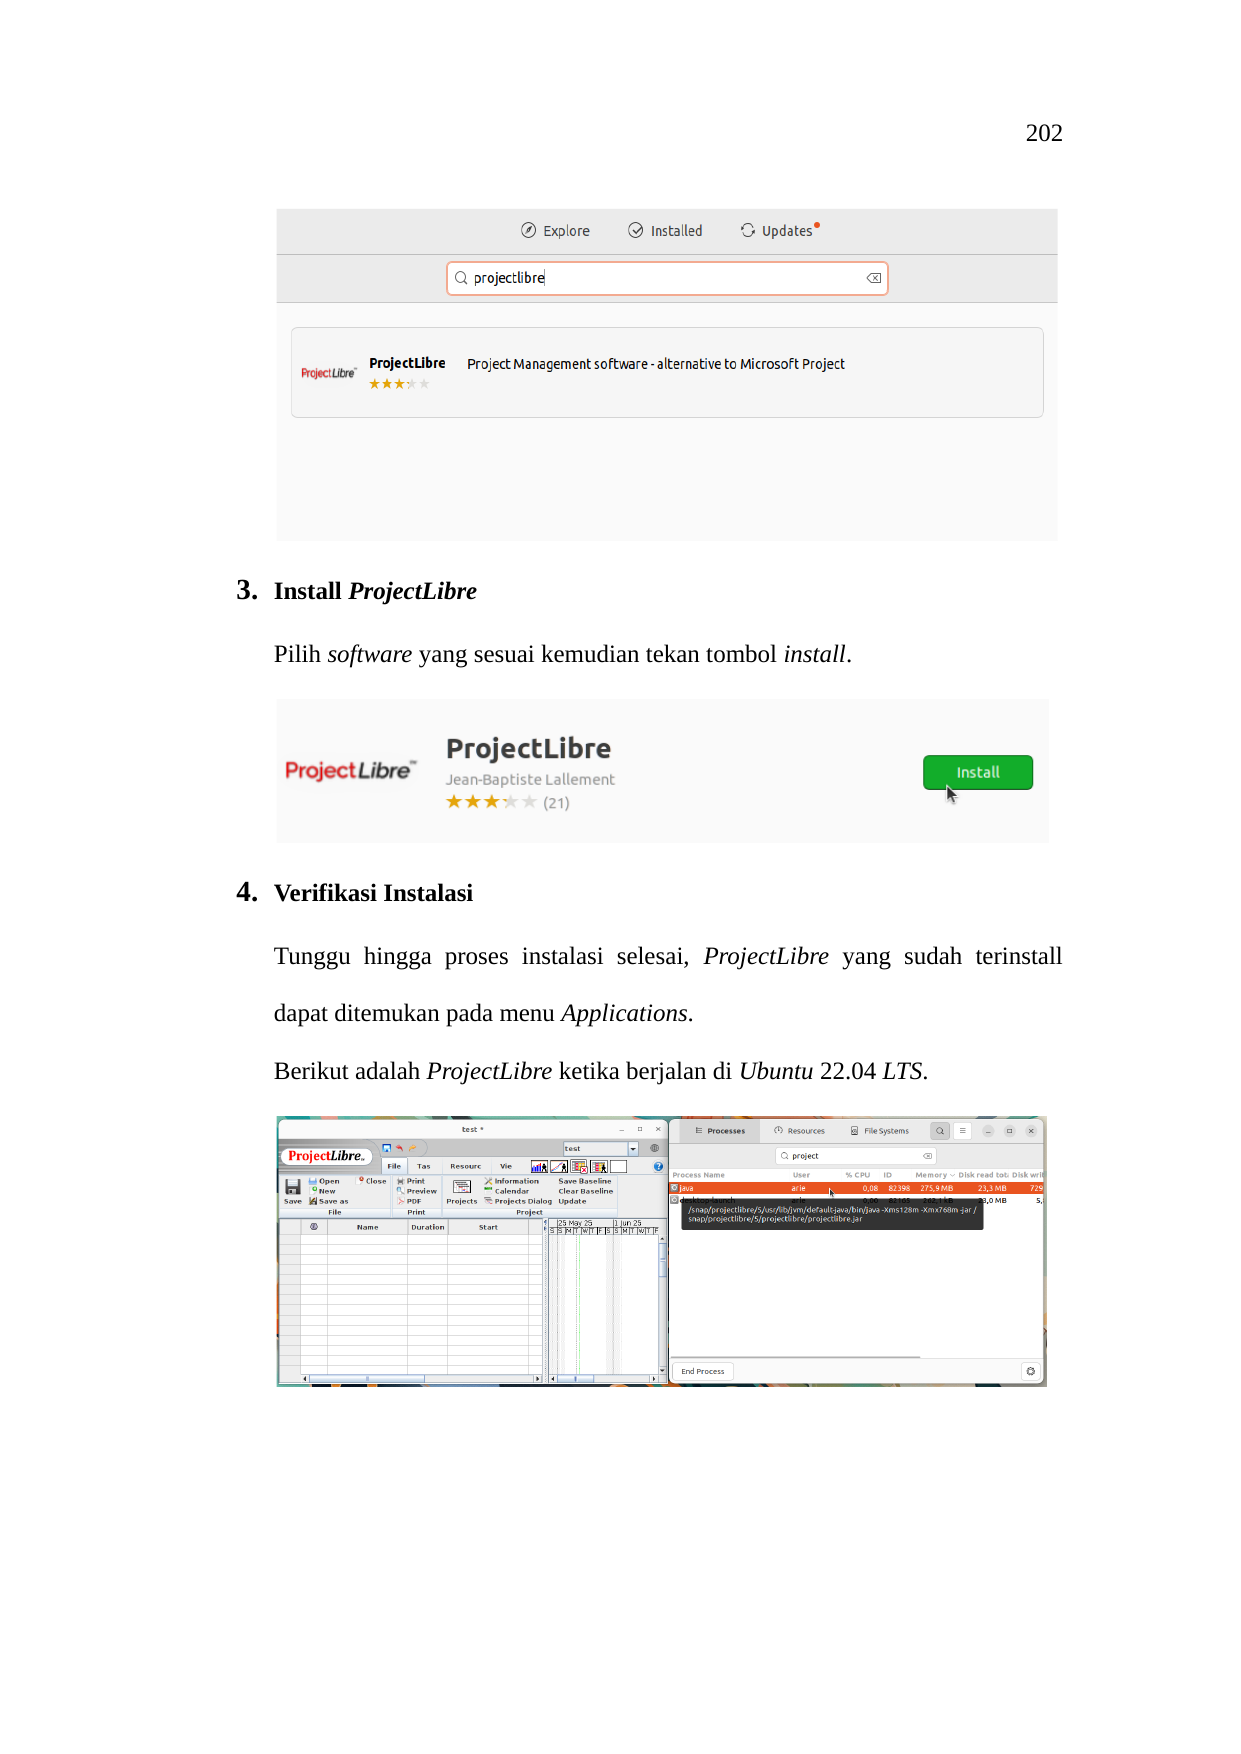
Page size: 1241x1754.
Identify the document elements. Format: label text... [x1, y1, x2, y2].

list Berikut adalah ProjectLibre ketika berjalan di Ubuntu 22.04 LTS. [236, 1056, 1063, 1085]
picture [276, 1116, 1047, 1387]
picture [276, 208, 1058, 541]
list Tunggu hingga proses instalasi selesai, ProjectLibre yang sudah terinstall dapat ditemukan pada menu Applications. [236, 941, 1063, 1027]
list Verifikasi Instalasi [236, 874, 1063, 907]
list Install ProjectLibre [236, 572, 1063, 606]
list Pilih software yang sesuai kemudian tekan tombol install. [236, 639, 1063, 668]
picture [276, 699, 1049, 843]
